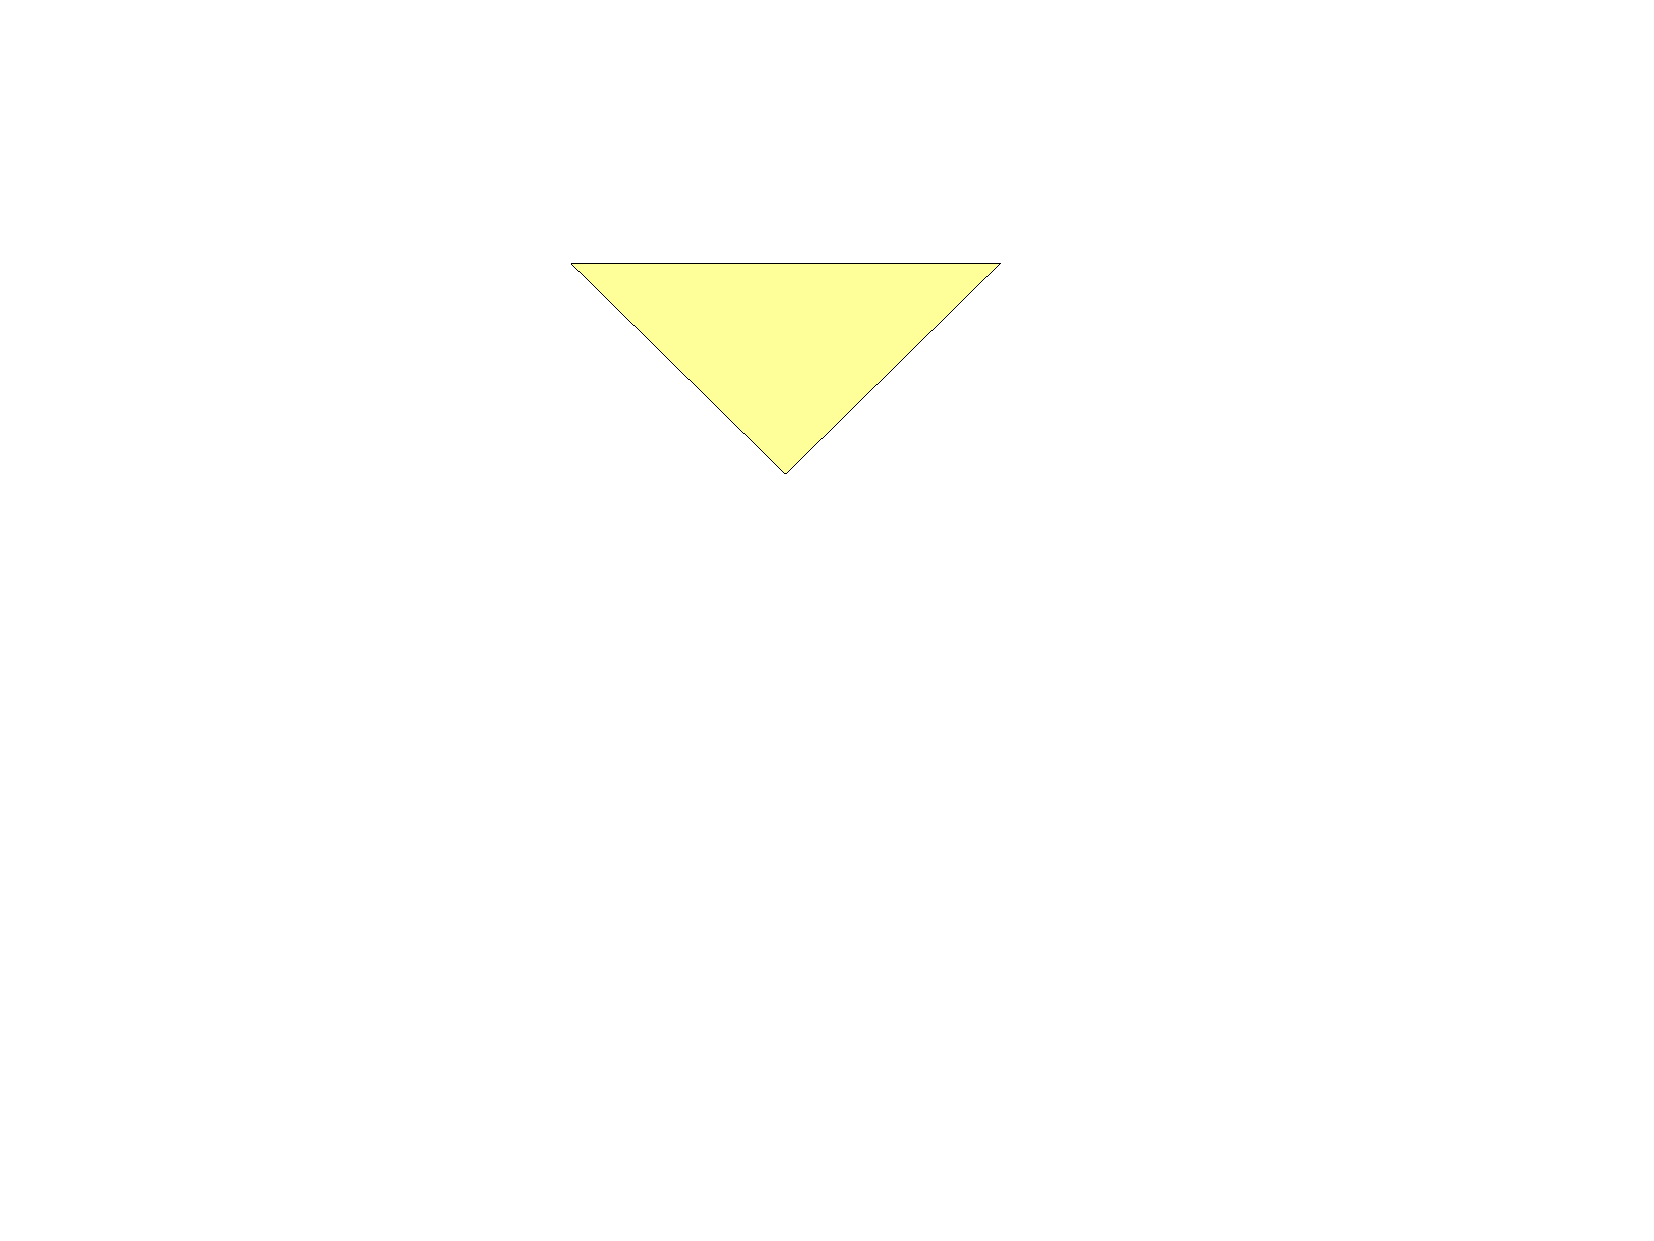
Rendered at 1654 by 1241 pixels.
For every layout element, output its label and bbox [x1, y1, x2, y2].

text_box [571, 263, 1001, 474]
